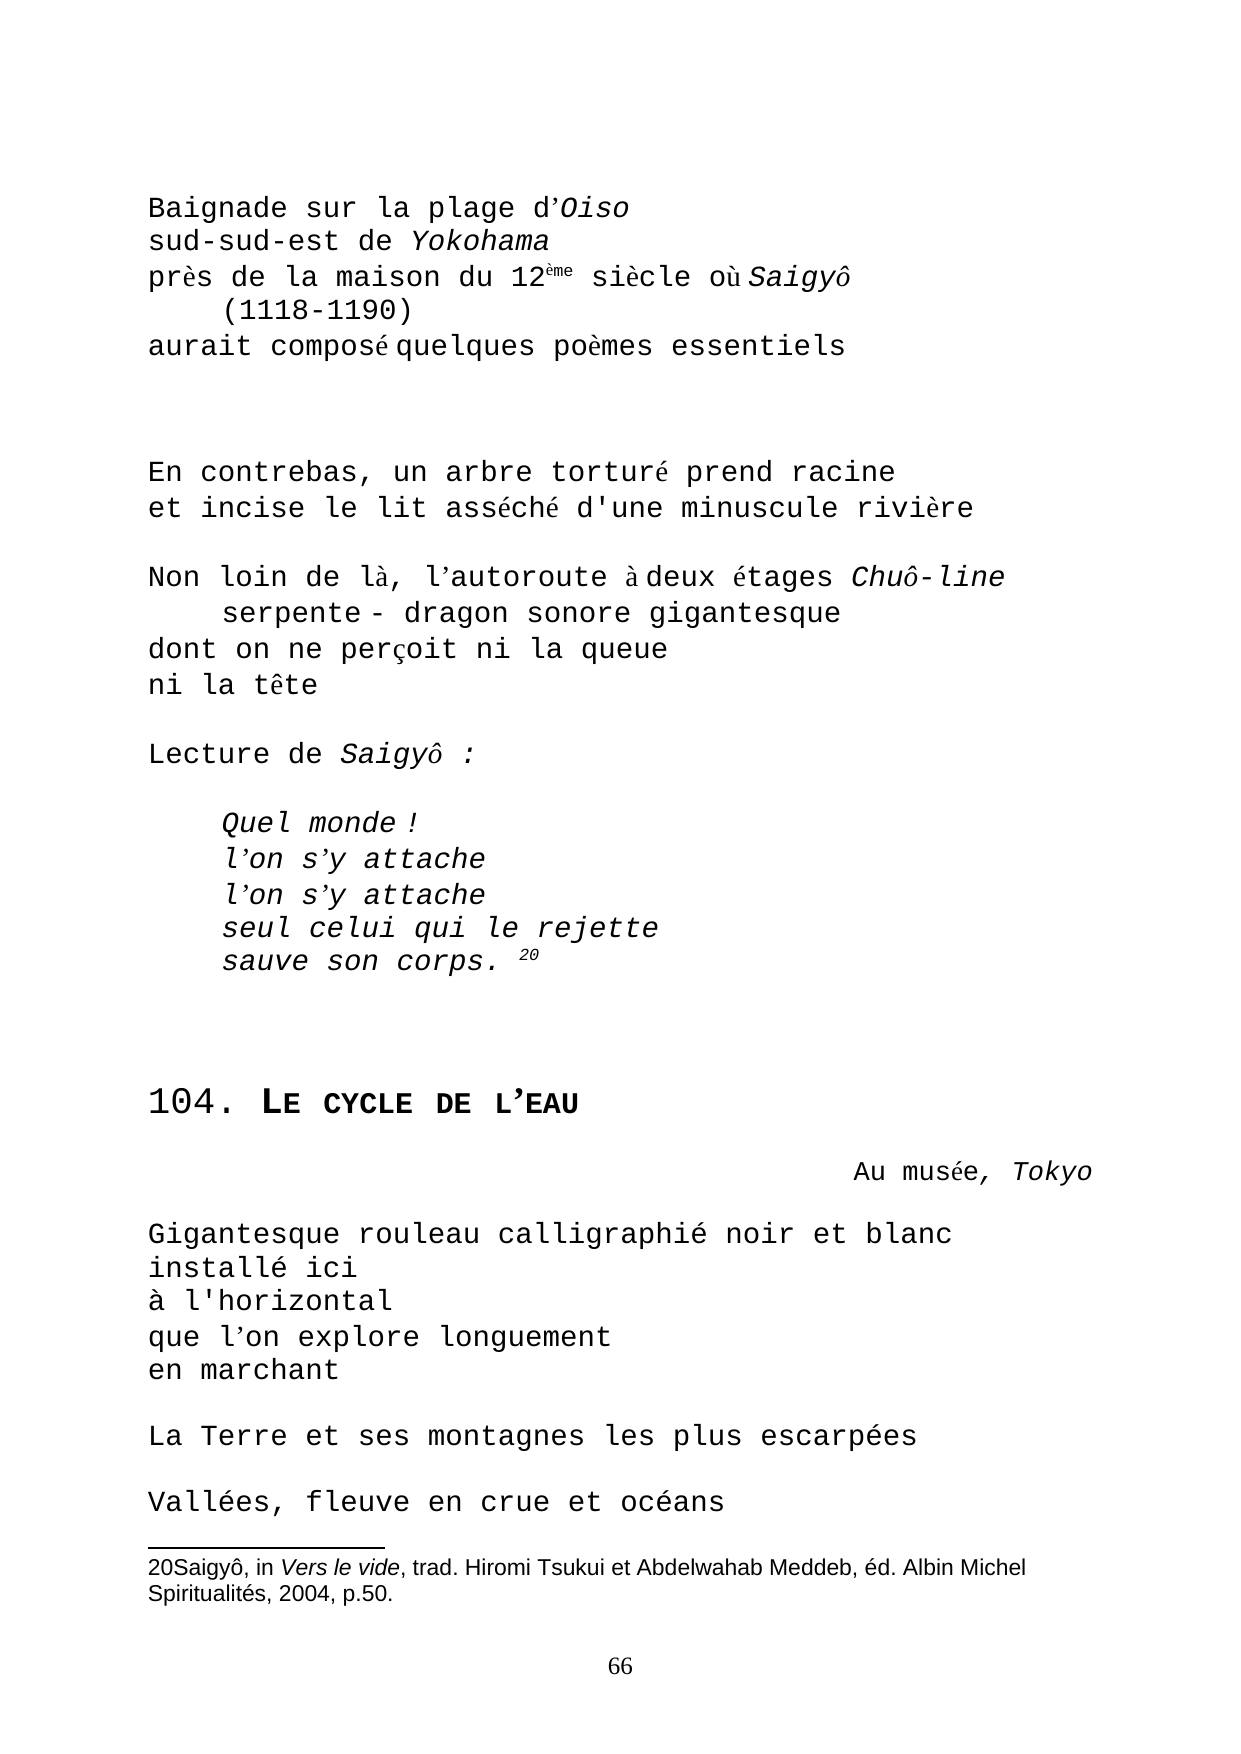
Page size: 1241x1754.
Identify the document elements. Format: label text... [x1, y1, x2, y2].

text en marchant [148, 1355, 1093, 1388]
subtitle Au musée, Tokyo [295, 1156, 1093, 1189]
text aurait composé quelques poèmes essentiels [148, 328, 1093, 364]
text Non loin de là, l’autoroute à deux étages Chuô-line serpente - dragon sonore gigantesque [148, 559, 1093, 631]
text 104. Le cycle de l’eau [148, 1078, 1093, 1125]
subtitle Baignade sur la plage d’Oiso [148, 190, 1093, 226]
text près de la maison du 12ème siècle où Saigyô (1118-1190) [148, 259, 1093, 328]
text En contrebas, un arbre torturé prend racine [148, 454, 1093, 490]
text La Terre et ses montagnes les plus escarpées [148, 1421, 1093, 1454]
text Saigyô, in Vers le vide, trad. Hiromi Tsukui et Abdelwahab Meddeb, éd. Albin Michel Spiritualités, 2004, p.50. [148, 1554, 1093, 1606]
subtitle installé ici [148, 1253, 1093, 1286]
text ni la tête [148, 667, 1093, 703]
text que l’on explore longuement [148, 1319, 1093, 1355]
text sud-sud-est de Yokohama [148, 226, 1093, 259]
text et incise le lit asséché d'une minuscule rivière [148, 490, 1093, 526]
text l’on s’y attache [221, 841, 1093, 877]
subtitle Gigantesque rouleau calligraphié noir et blanc [148, 1220, 1093, 1253]
text Vallées, fleuve en crue et océans [148, 1487, 1093, 1520]
subtitle à l'horizontal [148, 1286, 1093, 1319]
text sauve son corps. [221, 946, 1093, 979]
text Lecture de Saigyô : [148, 736, 1093, 772]
text seul celui qui le rejette [221, 913, 1093, 946]
text dont on ne perçoit ni la queue [148, 631, 1093, 667]
text l’on s’y attache [221, 877, 1093, 913]
text Quel monde ! [221, 805, 1093, 841]
